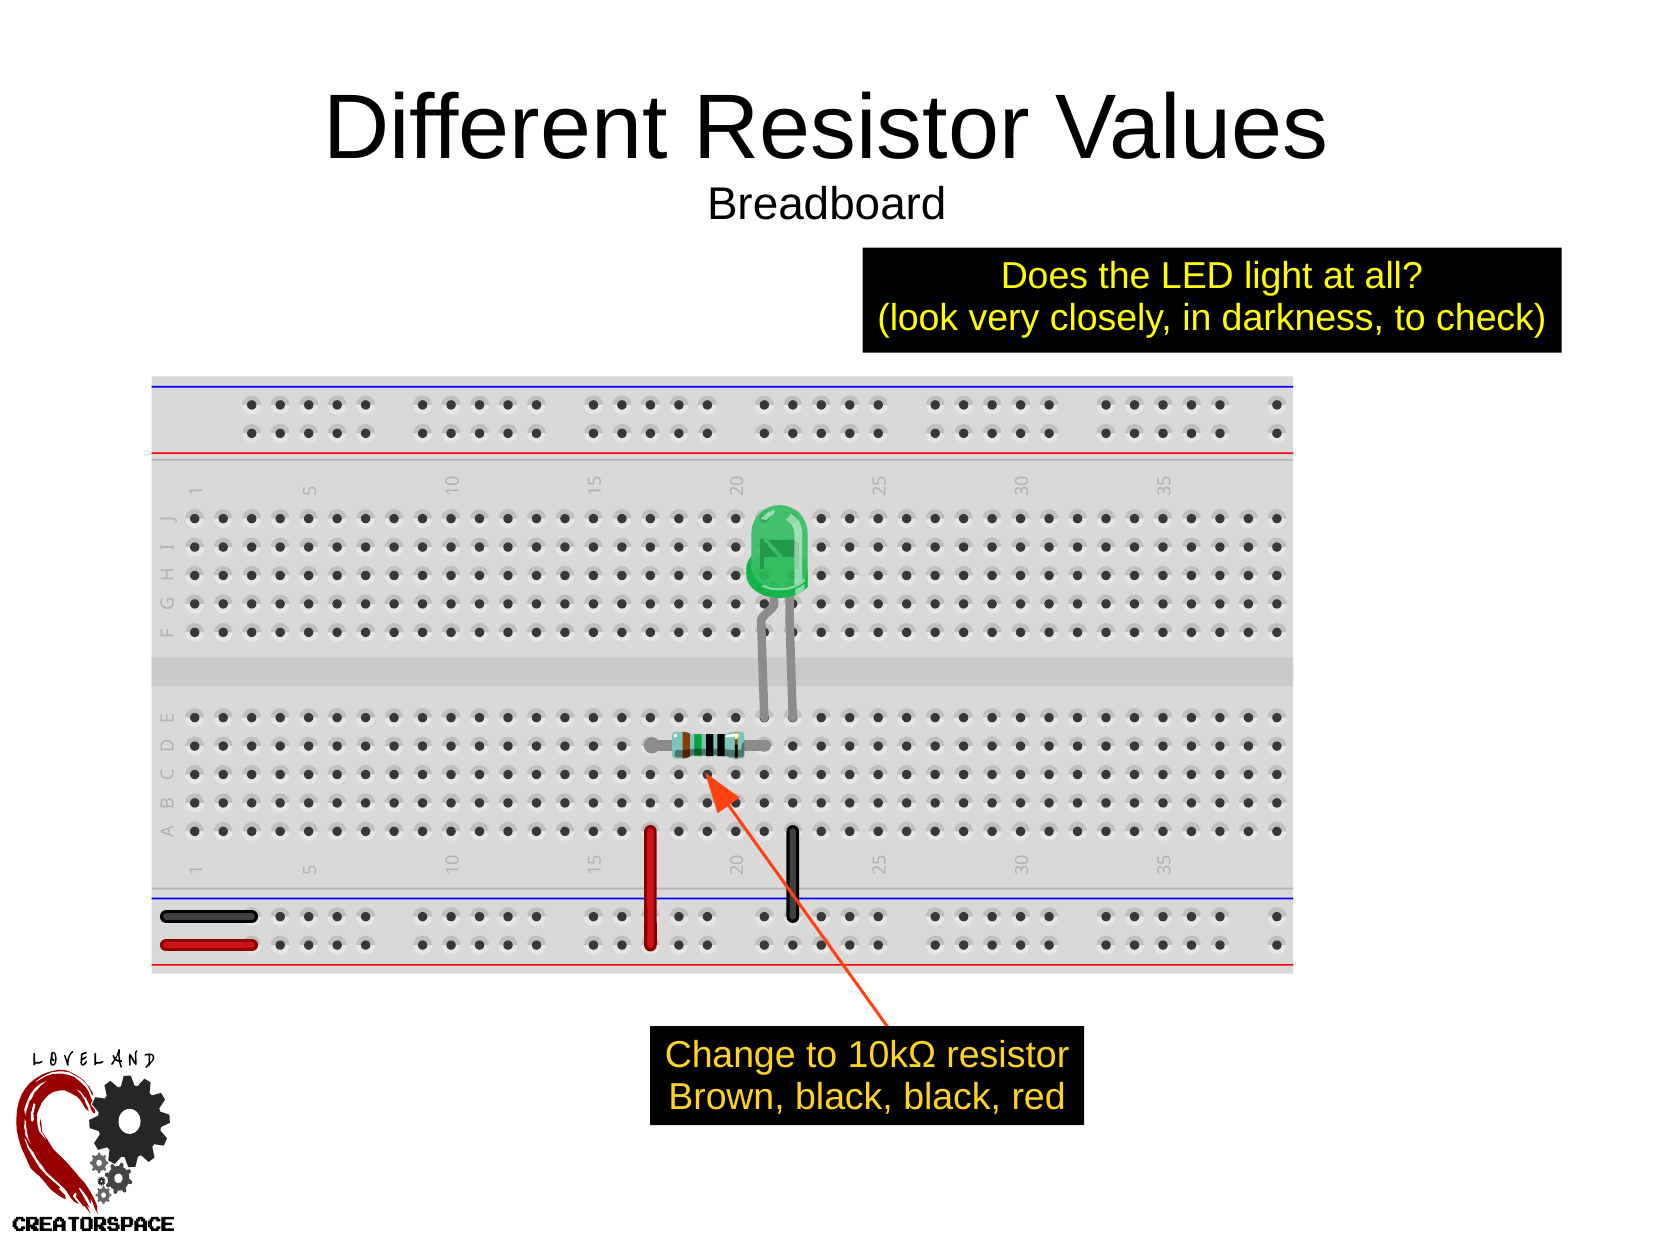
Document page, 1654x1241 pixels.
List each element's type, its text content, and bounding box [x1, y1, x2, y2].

text_box Does the LED light at all? (look very closely, in darkness, to check) [862, 247, 1562, 353]
title Different Resistor Values Breadboard [82, 49, 1571, 257]
text_box Change to 10kΩ resistor Brown, black, black, red [650, 1026, 1085, 1126]
picture [150, 375, 1294, 976]
